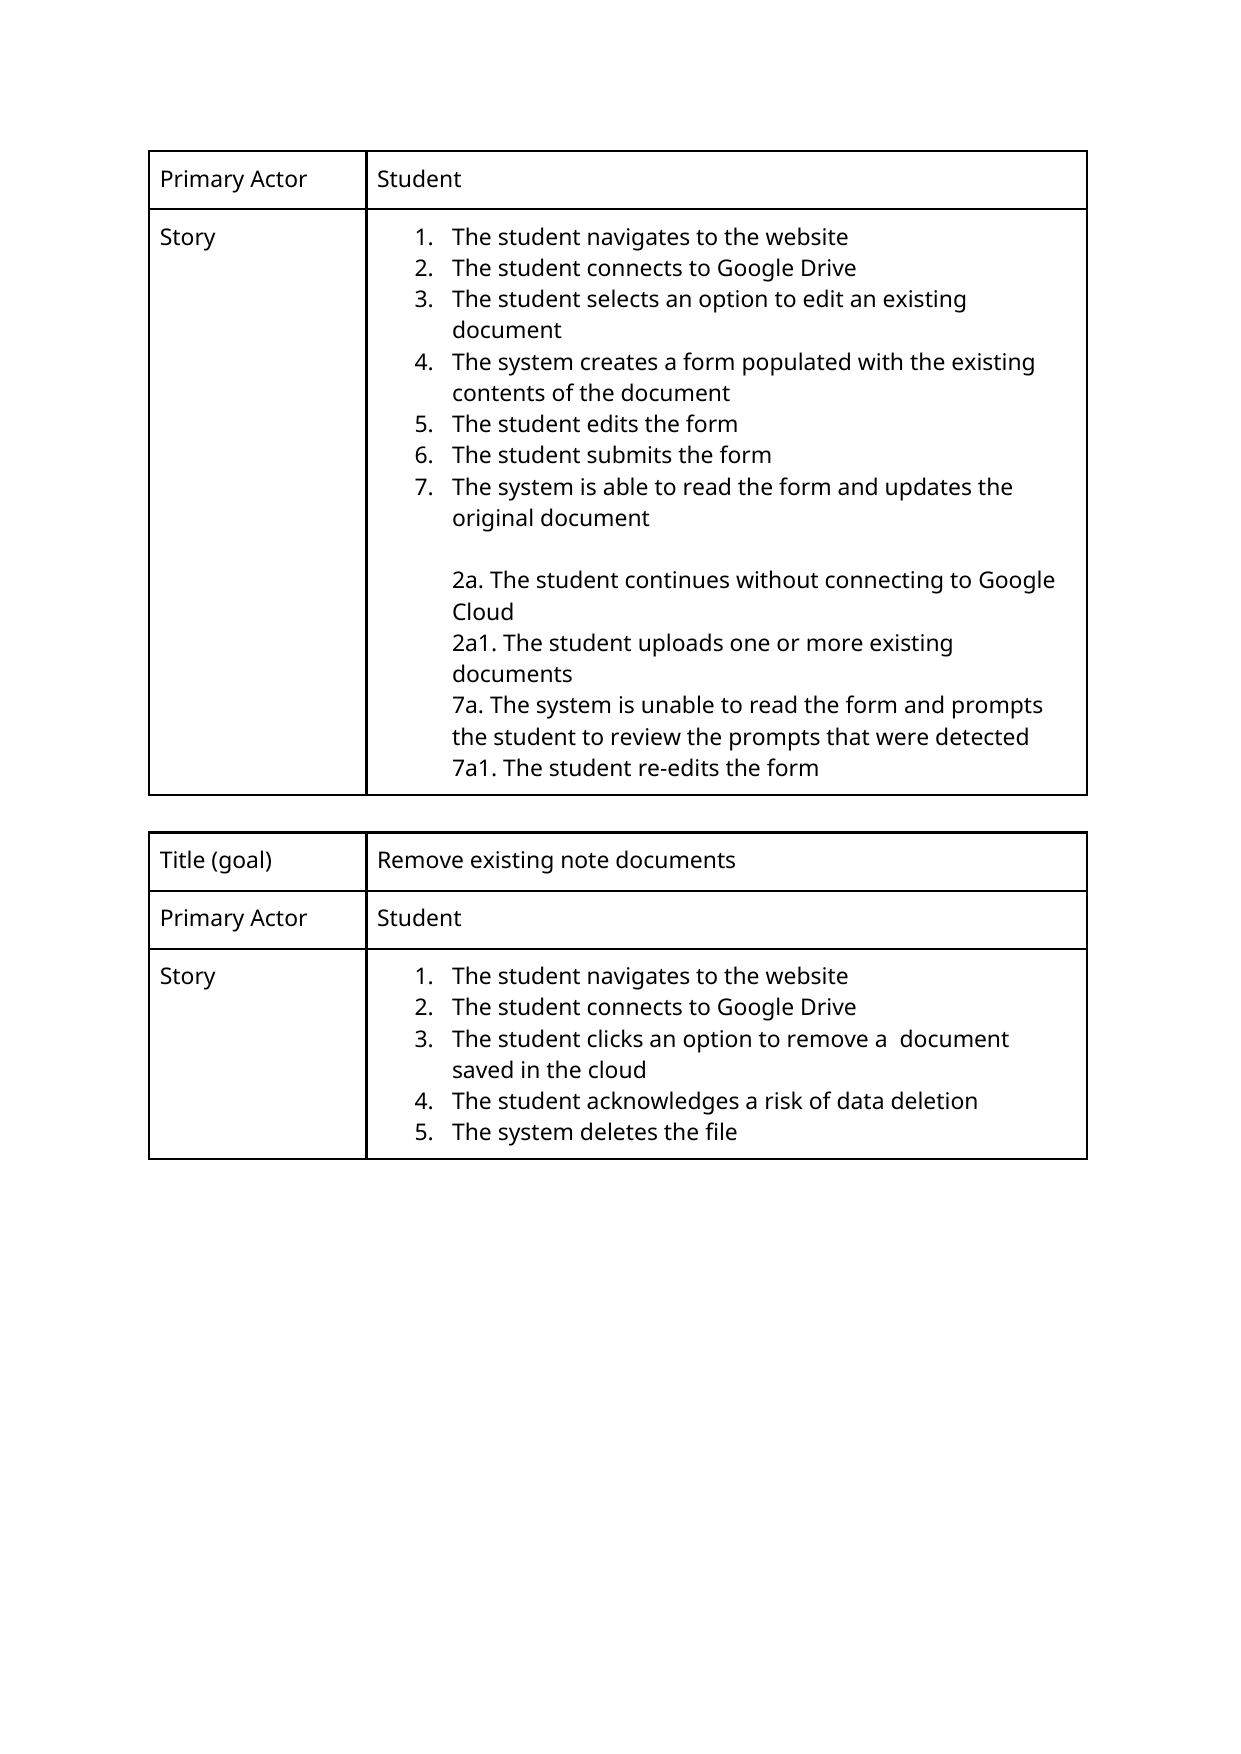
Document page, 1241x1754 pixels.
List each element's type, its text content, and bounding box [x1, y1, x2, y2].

table_header Title (goal) [150, 834, 365, 889]
table_cell Story [150, 210, 365, 793]
table_cell Primary Actor [150, 152, 365, 208]
table_cell Primary Actor [150, 892, 365, 947]
table_cell Student [368, 892, 1086, 947]
table_cell The student navigates to the website The student connects to Google Drive The student selects an option to edit an existing document The system creates a form populated with the existing contents of the document The student edits the form The student submits the form The system is able to read the form and updates the original document 2a. The student continues without connecting to Google Cloud 2a1. The student uploads one or more existing documents 7a. The system is unable to read the form and prompts the student to review the prompts that were detected 7a1. The student re-edits the form [368, 210, 1086, 793]
table_cell Story [150, 950, 365, 1158]
table_header Remove existing note documents [368, 834, 1086, 889]
table_cell The student navigates to the website The student connects to Google Drive The student clicks an option to remove a document saved in the cloud The student acknowledges a risk of data deletion The system deletes the file [368, 950, 1086, 1158]
table_cell Student [368, 152, 1086, 208]
